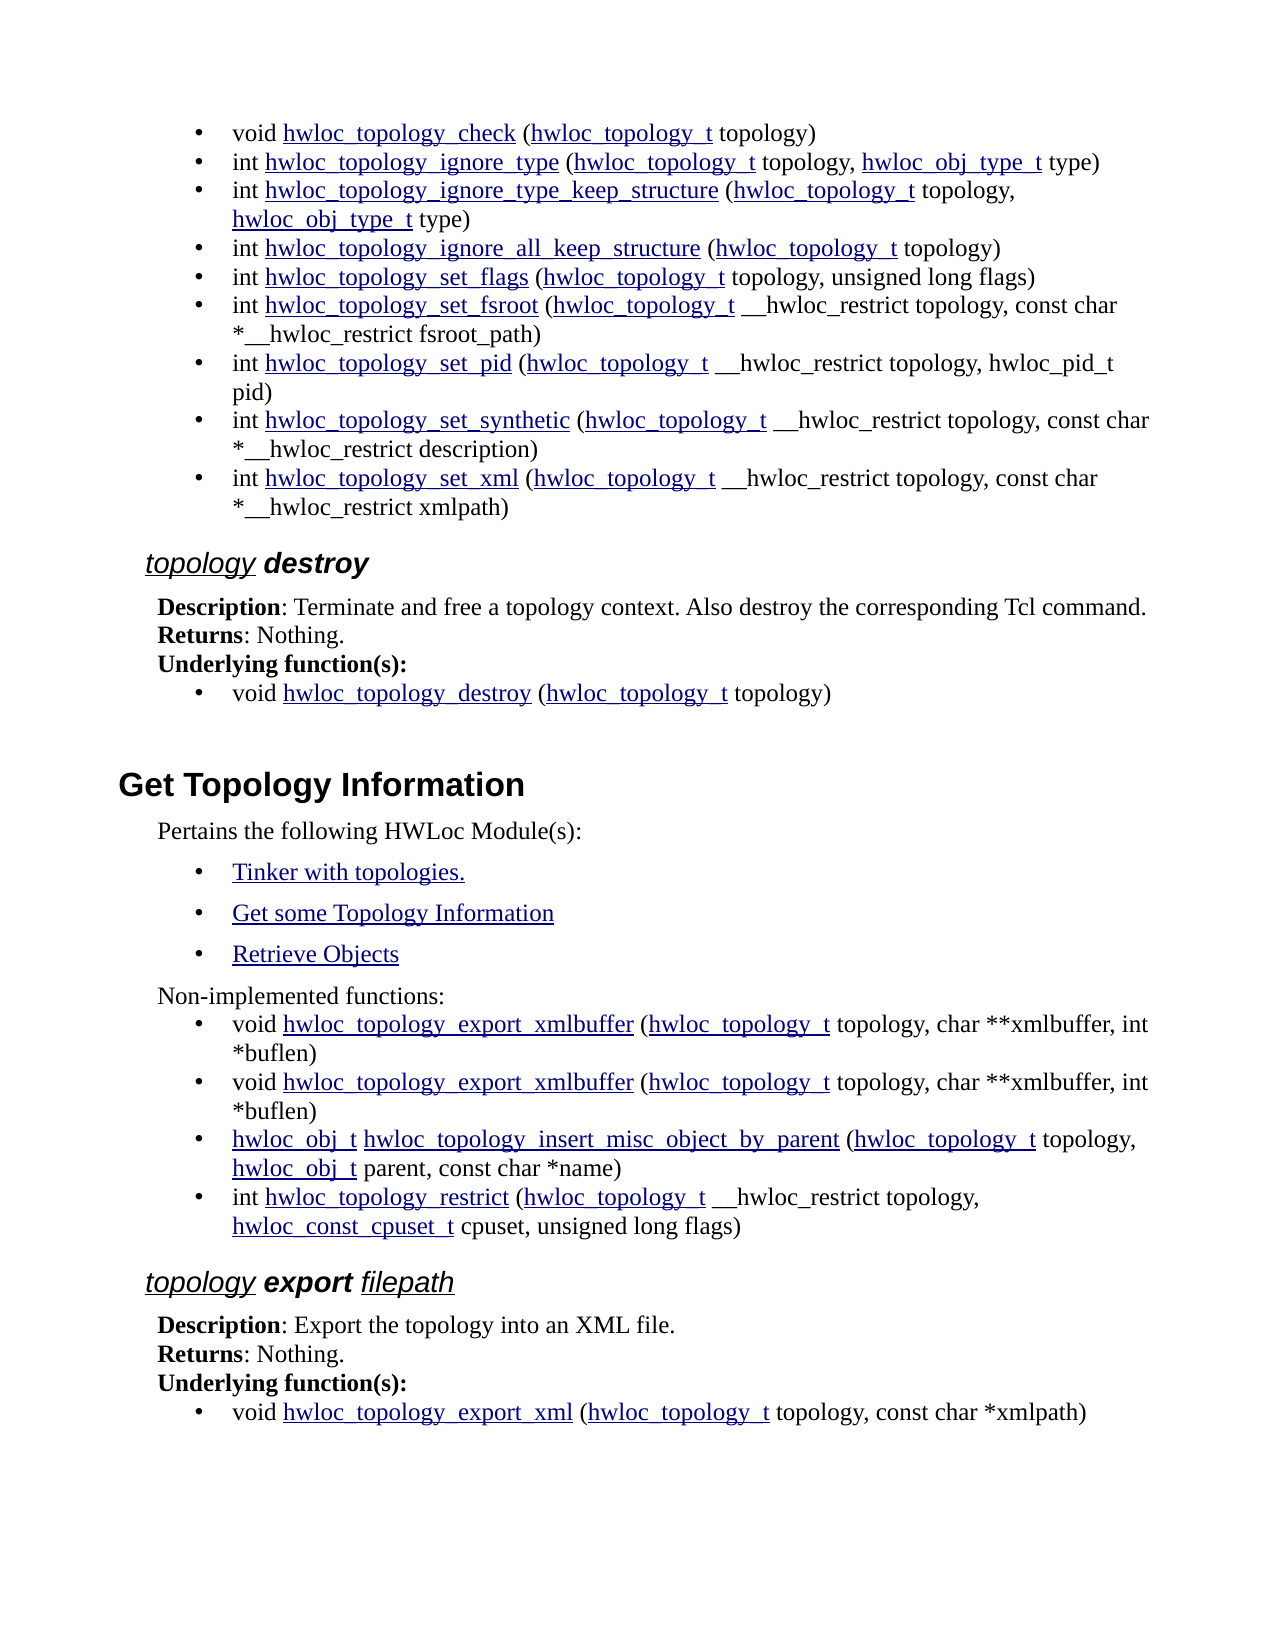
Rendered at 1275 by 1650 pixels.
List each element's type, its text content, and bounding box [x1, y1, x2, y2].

list int hwloc_topology_ignore_type (hwloc_topology_t topology, hwloc_obj_type_t type) [194, 147, 1157, 176]
subtitle Get Topology Information [118, 765, 1157, 804]
text Non-implemented functions: [157, 981, 1157, 1009]
list int hwloc_topology_restrict (hwloc_topology_t __hwloc_restrict topology, hwloc_const_cpuset_t cpuset, unsigned long flags) [194, 1182, 1157, 1239]
list int hwloc_topology_set_synthetic (hwloc_topology_t __hwloc_restrict topology, const char *__hwloc_restrict description) [194, 406, 1157, 463]
list Tinker with topologies. [194, 857, 1157, 886]
text Returns: Nothing. [157, 620, 1157, 649]
list int hwloc_topology_set_xml (hwloc_topology_t __hwloc_restrict topology, const char *__hwloc_restrict xmlpath) [194, 463, 1157, 521]
list void hwloc_topology_check (hwloc_topology_t topology) [194, 118, 1157, 147]
text Underlying function(s): [157, 649, 1157, 678]
subtitle topology export filepath [145, 1264, 1157, 1298]
list Get some Topology Information [194, 898, 1157, 927]
list void hwloc_topology_export_xml (hwloc_topology_t topology, const char *xmlpath) [194, 1397, 1157, 1426]
list int hwloc_topology_ignore_all_keep_structure (hwloc_topology_t topology) [194, 233, 1157, 262]
text Returns: Nothing. [157, 1339, 1157, 1368]
list void hwloc_topology_export_xmlbuffer (hwloc_topology_t topology, char **xmlbuffer, int *buflen) [194, 1067, 1157, 1124]
list int hwloc_topology_set_pid (hwloc_topology_t __hwloc_restrict topology, hwloc_pid_t pid) [194, 348, 1157, 406]
text Pertains the following HWLoc Module(s): [157, 816, 1157, 844]
subtitle topology destroy [145, 546, 1157, 579]
text Description: Terminate and free a topology context. Also destroy the corresponding Tcl command. [157, 592, 1157, 620]
list int hwloc_topology_set_fsroot (hwloc_topology_t __hwloc_restrict topology, const char *__hwloc_restrict fsroot_path) [194, 291, 1157, 348]
list int hwloc_topology_ignore_type_keep_structure (hwloc_topology_t topology, hwloc_obj_type_t type) [194, 176, 1157, 233]
list Retrieve Objects [194, 939, 1157, 968]
list void hwloc_topology_destroy (hwloc_topology_t topology) [194, 678, 1157, 707]
list hwloc_obj_t hwloc_topology_insert_misc_object_by_parent (hwloc_topology_t topology, hwloc_obj_t parent, const char *name) [194, 1124, 1157, 1182]
text Underlying function(s): [157, 1368, 1157, 1397]
list int hwloc_topology_set_flags (hwloc_topology_t topology, unsigned long flags) [194, 262, 1157, 291]
list void hwloc_topology_export_xmlbuffer (hwloc_topology_t topology, char **xmlbuffer, int *buflen) [194, 1009, 1157, 1067]
text Description: Export the topology into an XML file. [157, 1311, 1157, 1339]
